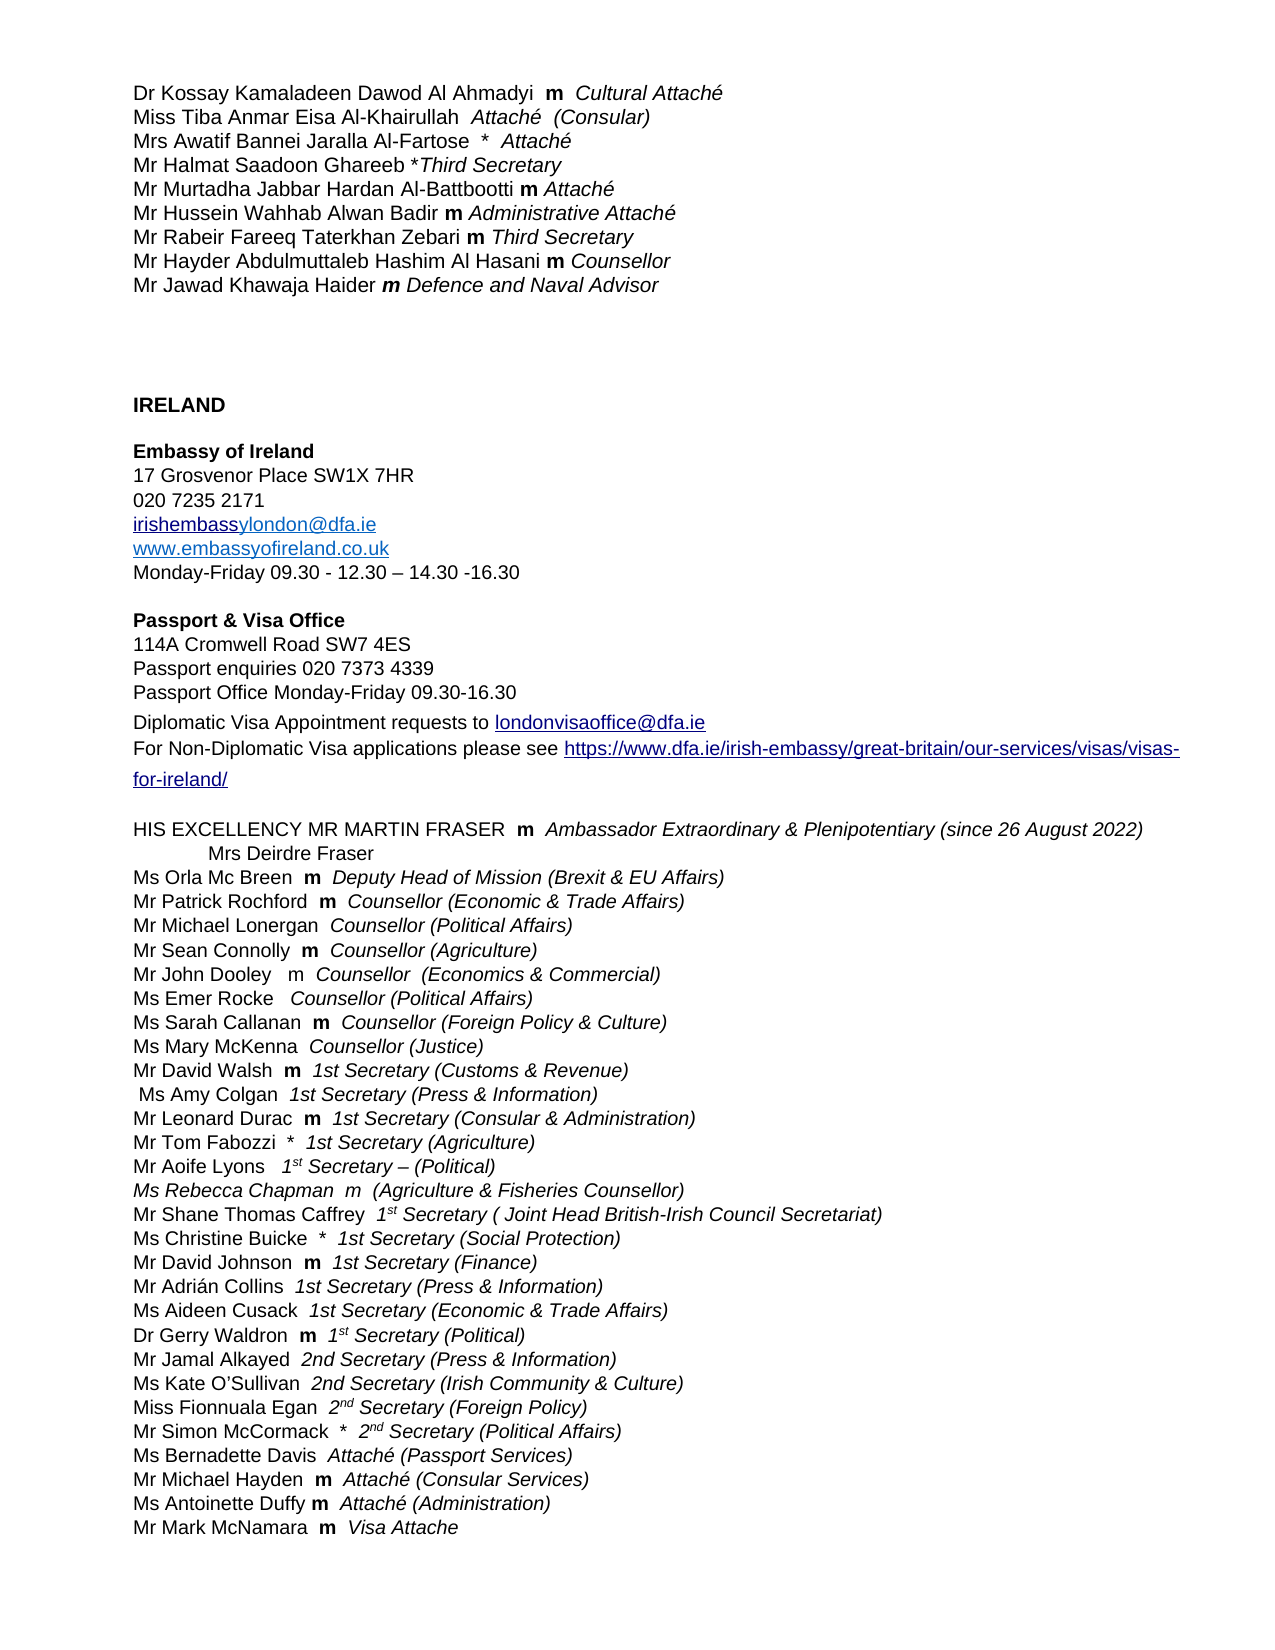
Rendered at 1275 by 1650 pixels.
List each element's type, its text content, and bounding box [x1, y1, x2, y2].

text Mr Patrick Rochford m Counsellor (Economic & Trade Affairs) [133, 890, 1181, 913]
text Dr Kossay Kamaladeen Dawod Al Ahmadyi m Cultural Attaché [133, 81, 1181, 105]
text Miss Fionnuala Egan 2nd Secretary (Foreign Policy) [133, 1396, 1181, 1418]
text Mr David Walsh m 1st Secretary (Customs & Revenue) [133, 1059, 1181, 1081]
text Dr Gerry Waldron m 1st Secretary (Political) [133, 1323, 1181, 1346]
text Ms Christine Buicke * 1st Secretary (Social Protection) [133, 1227, 1181, 1250]
text Mr Adrián Collins 1st Secretary (Press & Information) [133, 1275, 1181, 1298]
subtitle Mr Hayder Abdulmuttaleb Hashim Al Hasani m Counsellor [133, 249, 1181, 273]
text Ms Sarah Callanan m Counsellor (Foreign Policy & Culture) [133, 1011, 1181, 1033]
text Ms Amy Colgan 1st Secretary (Press & Information) [133, 1083, 1181, 1106]
subtitle Mr Murtadha Jabbar Hardan Al-Battbootti m Attaché [133, 177, 1181, 201]
text Mr John Dooley m Counsellor (Economics & Commercial) [133, 962, 1181, 985]
text Embassy of Ireland [133, 440, 1181, 463]
text Monday-Friday 09.30 - 12.30 – 14.30 -16.30 [133, 561, 1181, 583]
text IRELAND [133, 392, 1181, 416]
text Mr Leonard Durac m 1st Secretary (Consular & Administration) [133, 1107, 1181, 1129]
text HIS EXCELLENCY MR MARTIN FRASER m Ambassador Extraordinary & Plenipotentiary (since 26 August 2022) [133, 818, 1181, 841]
text Mr Sean Connolly m Counsellor (Agriculture) [133, 938, 1181, 961]
subtitle Miss Tiba Anmar Eisa Al-Khairullah Attaché (Consular) [133, 105, 1181, 129]
text Ms Kate O’Sullivan 2nd Secretary (Irish Community & Culture) [133, 1372, 1181, 1394]
text Mr Jamal Alkayed 2nd Secretary (Press & Information) [133, 1347, 1181, 1370]
text Mr Tom Fabozzi * 1st Secretary (Agriculture) [133, 1131, 1181, 1154]
text www.embassyofireland.co.uk [133, 537, 1181, 559]
text 020 7235 2171 [133, 488, 1181, 511]
text Mr Michael Hayden m Attaché (Consular Services) [133, 1468, 1181, 1491]
text 17 Grosvenor Place SW1X 7HR [133, 464, 1181, 487]
text Mr Shane Thomas Caffrey 1st Secretary ( Joint Head British-Irish Council Secretariat) [133, 1203, 1181, 1226]
subtitle Mr Rabeir Fareeq Taterkhan Zebari m Third Secretary [133, 225, 1181, 249]
text Passport Office Monday-Friday 09.30-16.30 [133, 681, 1181, 704]
text Mr David Johnson m 1st Secretary (Finance) [133, 1251, 1181, 1274]
text Ms Bernadette Davis Attaché (Passport Services) [133, 1444, 1181, 1466]
subtitle Mr Hussein Wahhab Alwan Badir m Administrative Attaché [133, 201, 1181, 225]
subtitle Mr Halmat Saadoon Ghareeb *Third Secretary [133, 153, 1181, 177]
text Mr Aoife Lyons 1st Secretary – (Political) [133, 1155, 1181, 1178]
text Ms Emer Rocke Counsellor (Political Affairs) [133, 987, 1181, 1009]
text Diplomatic Visa Appointment requests to londonvisaoffice@dfa.ie [133, 705, 1181, 736]
text For Non-Diplomatic Visa applications please see https://www.dfa.ie/irish-embassy/great-britain/our-services/visas/visas-for-ireland/ [133, 737, 1181, 792]
text 114A Cromwell Road SW7 4ES [133, 633, 1181, 656]
text Ms Antoinette Duffy m Attaché (Administration) [133, 1492, 1181, 1514]
subtitle Mrs Awatif Bannei Jaralla Al-Fartose * Attaché [133, 129, 1181, 153]
text Passport & Visa Office [133, 609, 1181, 631]
text Ms Rebecca Chapman m (Agriculture & Fisheries Counsellor) [133, 1179, 1181, 1202]
subtitle Mr Jawad Khawaja Haider m Defence and Naval Advisor [133, 273, 1181, 297]
text Passport enquiries 020 7373 4339 [133, 657, 1181, 679]
text Mr Simon McCormack * 2nd Secretary (Political Affairs) [133, 1420, 1181, 1442]
text Mrs Deirdre Fraser [133, 842, 1181, 865]
text Ms Aideen Cusack 1st Secretary (Economic & Trade Affairs) [133, 1299, 1181, 1322]
text Mr Michael Lonergan Counsellor (Political Affairs) [133, 914, 1181, 937]
text Ms Mary McKenna Counsellor (Justice) [133, 1035, 1181, 1057]
text Mr Mark McNamara m Visa Attache [133, 1516, 1181, 1539]
text Ms Orla Mc Breen m Deputy Head of Mission (Brexit & EU Affairs) [133, 866, 1181, 889]
text irishembassylondon@dfa.ie [133, 512, 1181, 535]
